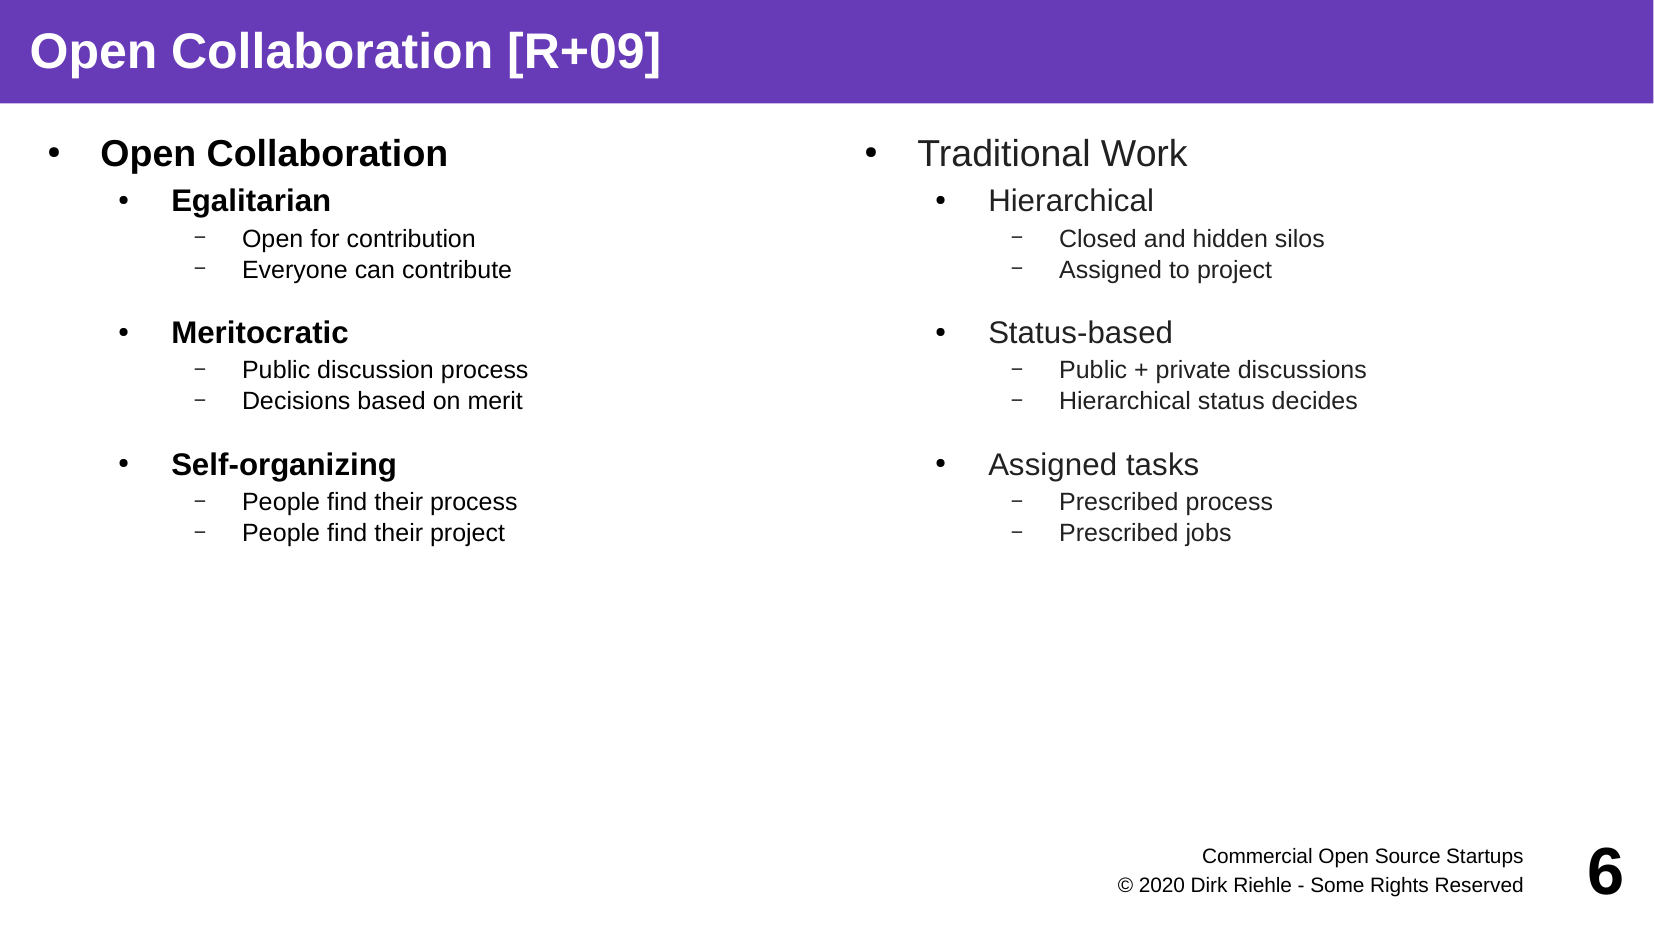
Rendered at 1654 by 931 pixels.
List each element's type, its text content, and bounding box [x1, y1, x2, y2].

list Traditional Work Hierarchical Closed and hidden silos Assigned to project Status-based Public + private discussions Hierarchical status decides Assigned tasks Prescribed process Prescribed jobs [846, 132, 1625, 813]
list Open Collaboration Egalitarian Open for contribution Everyone can contribute Meritocratic Public discussion process Decisions based on merit Self-organizing People find their process People find their project [29, 132, 808, 813]
title Open Collaboration [R+09] [0, 0, 1654, 104]
